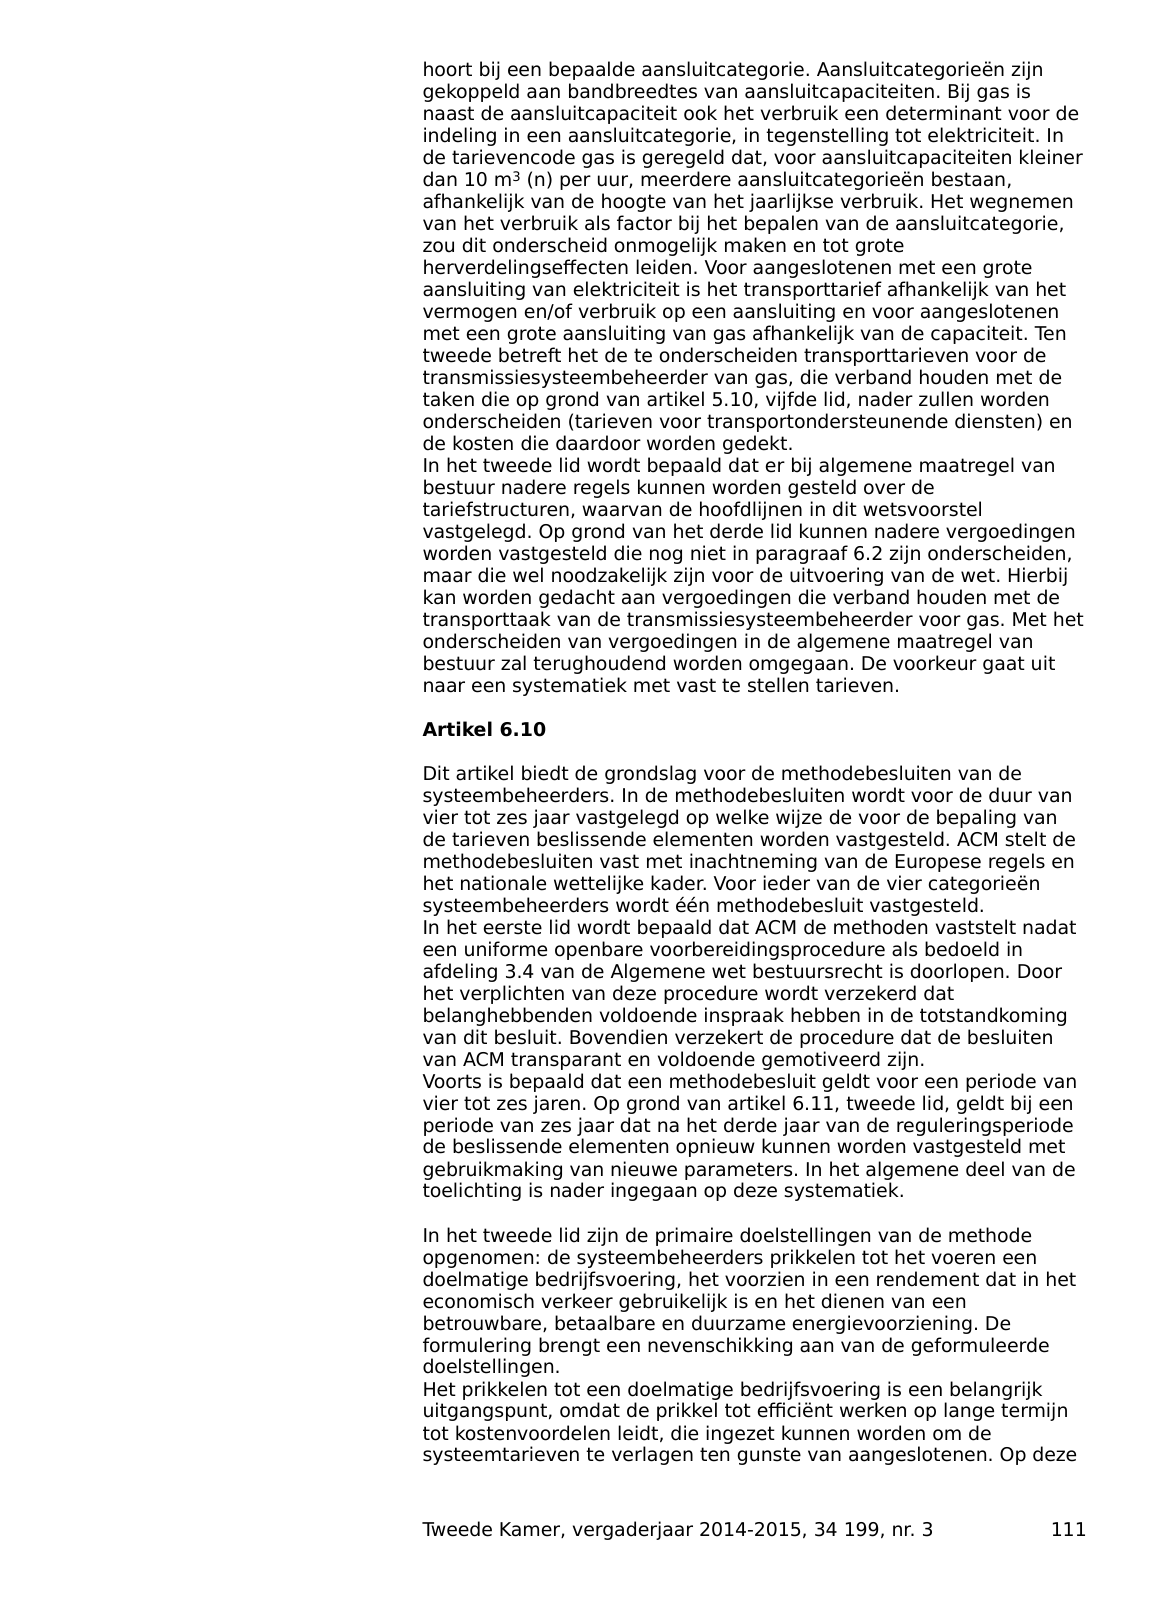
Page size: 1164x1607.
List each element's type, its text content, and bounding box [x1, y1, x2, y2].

text Het prikkelen tot een doelmatige bedrijfsvoering is een belangrijk uitgangspunt, omdat de prikkel tot efficiënt werken op lange termijn tot kostenvoordelen leidt, die ingezet kunnen worden om de systeemtarieven te verlagen ten gunste van aangeslotenen. Op deze [422, 1378, 1087, 1466]
text In het tweede lid zijn de primaire doelstellingen van de methode opgenomen: de systeembeheerders prikkelen tot het voeren een doelmatige bedrijfsvoering, het voorzien in een rendement dat in het economisch verkeer gebruikelijk is en het dienen van een betrouwbare, betaalbare en duurzame energievoorziening. De formulering brengt een nevenschikking aan van de geformuleerde doelstellingen. [422, 1224, 1087, 1378]
subtitle Artikel 6.10 [422, 719, 1087, 741]
text In het eerste lid wordt bepaald dat ACM de methoden vaststelt nadat een uniforme openbare voorbereidingsprocedure als bedoeld in afdeling 3.4 van de Algemene wet bestuursrecht is doorlopen. Door het verplichten van deze procedure wordt verzekerd dat belanghebbenden voldoende inspraak hebben in de totstandkoming van dit besluit. Bovendien verzekert de procedure dat de besluiten van ACM transparant en voldoende gemotiveerd zijn. [422, 917, 1087, 1071]
text In het tweede lid wordt bepaald dat er bij algemene maatregel van bestuur nadere regels kunnen worden gesteld over de tariefstructuren, waarvan de hoofdlijnen in dit wetsvoorstel vastgelegd. Op grond van het derde lid kunnen nadere vergoedingen worden vastgesteld die nog niet in paragraaf 6.2 zijn onderscheiden, maar die wel noodzakelijk zijn voor de uitvoering van de wet. Hierbij kan worden gedacht aan vergoedingen die verband houden met de transporttaak van de transmissiesysteembeheerder voor gas. Met het onderscheiden van vergoedingen in de algemene maatregel van bestuur zal terughoudend worden omgegaan. De voorkeur gaat uit naar een systematiek met vast te stellen tarieven. [422, 455, 1087, 696]
text Dit artikel biedt de grondslag voor de methodebesluiten van de systeembeheerders. In de methodebesluiten wordt voor de duur van vier tot zes jaar vastgelegd op welke wijze de voor de bepaling van de tarieven beslissende elementen worden vastgesteld. ACM stelt de methodebesluiten vast met inachtneming van de Europese regels en het nationale wettelijke kader. Voor ieder van de vier categorieën systeembeheerders wordt één methodebesluit vastgesteld. [422, 763, 1087, 917]
text hoort bij een bepaalde aansluitcategorie. Aansluitcategorieën zijn gekoppeld aan bandbreedtes van aansluitcapaciteiten. Bij gas is naast de aansluitcapaciteit ook het verbruik een determinant voor de indeling in een aansluitcategorie, in tegenstelling tot elektriciteit. In de tarievencode gas is geregeld dat, voor aansluitcapaciteiten kleiner dan 10 m3 (n) per uur, meerdere aansluitcategorieën bestaan, afhankelijk van de hoogte van het jaarlijkse verbruik. Het wegnemen van het verbruik als factor bij het bepalen van de aansluitcategorie, zou dit onderscheid onmogelijk maken en tot grote herverdelingseffecten leiden. Voor aangeslotenen met een grote aansluiting van elektriciteit is het transporttarief afhankelijk van het vermogen en/of verbruik op een aansluiting en voor aangeslotenen met een grote aansluiting van gas afhankelijk van de capaciteit. Ten tweede betreft het de te onderscheiden transporttarieven voor de transmissiesysteembeheerder van gas, die verband houden met de taken die op grond van artikel 5.10, vijfde lid, nader zullen worden onderscheiden (tarieven voor transportondersteunende diensten) en de kosten die daardoor worden gedekt. [422, 59, 1087, 455]
text Voorts is bepaald dat een methodebesluit geldt voor een periode van vier tot zes jaren. Op grond van artikel 6.11, tweede lid, geldt bij een periode van zes jaar dat na het derde jaar van de reguleringsperiode de beslissende elementen opnieuw kunnen worden vastgesteld met gebruikmaking van nieuwe parameters. In het algemene deel van de toelichting is nader ingegaan op deze systematiek. [422, 1071, 1087, 1202]
